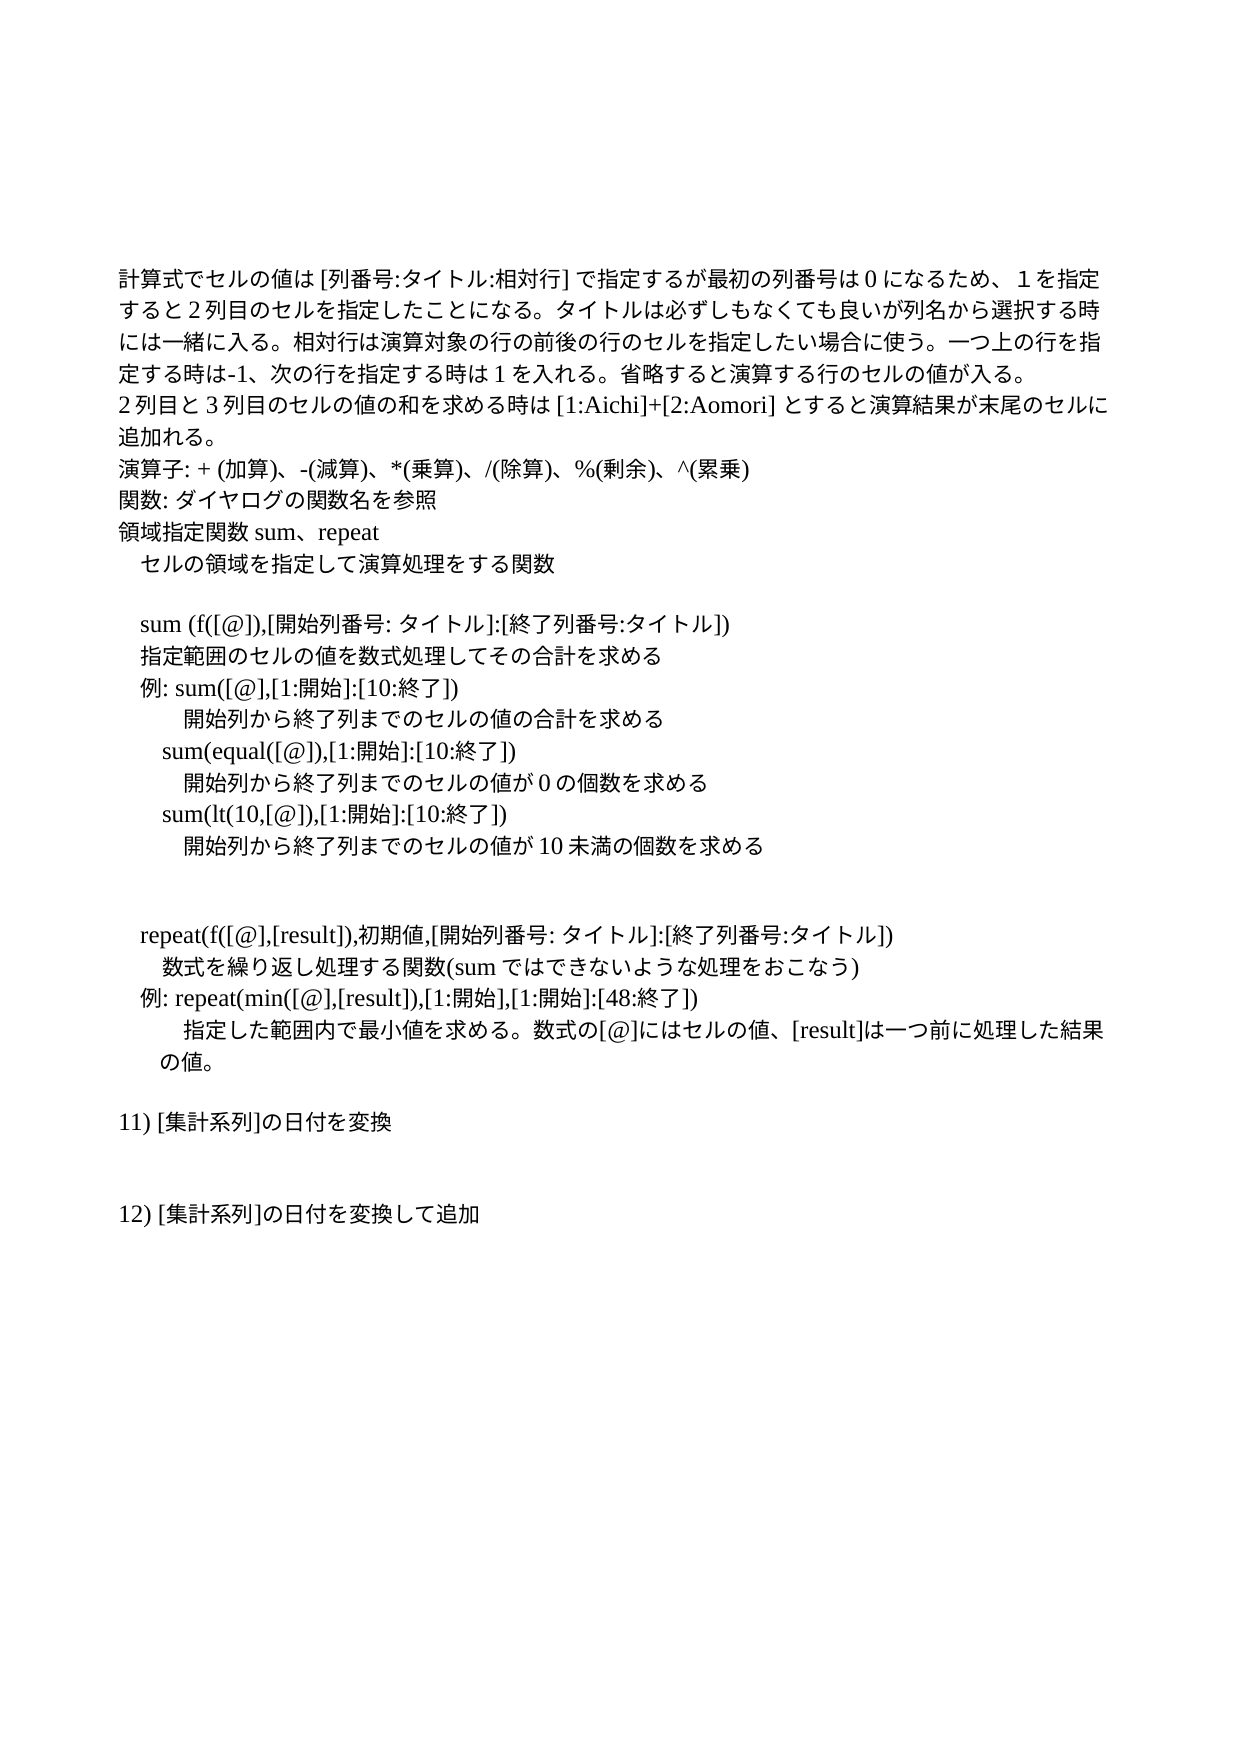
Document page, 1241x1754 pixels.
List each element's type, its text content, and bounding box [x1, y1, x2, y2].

text sum(lt(10,[@]),[1:開始]:[10:終了]) [118, 797, 1122, 829]
text repeat(f([@],[result]),初期値,[開始列番号: タイトル]:[終了列番号:タイトル]) [118, 918, 1122, 950]
text 数式を繰り返し処理する関数(sumではできないような処理をおこなう) [118, 950, 1122, 981]
text 開始列から終了列までのセルの値が10未満の個数を求める [118, 829, 1122, 861]
text 開始列から終了列までのセルの値が0の個数を求める [118, 766, 1122, 797]
text 指定範囲のセルの値を数式処理してその合計を求める [118, 639, 1122, 671]
text sum (f([@]),[開始列番号: タイトル]:[終了列番号:タイトル]) [118, 607, 1122, 639]
text 領域指定関数 sum、repeat [118, 515, 1122, 547]
text 指定した範囲内で最小値を求める。数式の[@]にはセルの値、[result]は一つ前に処理した結果の値。 [159, 1013, 1122, 1076]
text 2列目と3列目のセルの値の和を求める時は [1:Aichi]+[2:Aomori] とすると演算結果が末尾のセルに追加れる。 [118, 388, 1122, 452]
text 関数: ダイヤログの関数名を参照 [118, 483, 1122, 515]
text 例: sum([@],[1:開始]:[10:終了]) [118, 671, 1122, 702]
text 演算子: + (加算)、-(減算)、*(乗算)、/(除算)、%(剰余)、^(累乗) [118, 452, 1122, 483]
text 例: repeat(min([@],[result]),[1:開始],[1:開始]:[48:終了]) [118, 981, 1122, 1013]
text sum(equal([@]),[1:開始]:[10:終了]) [118, 734, 1122, 766]
text 12) [集計系列]の日付を変換して追加 [118, 1197, 1122, 1229]
text セルの領域を指定して演算処理をする関数 [118, 547, 1122, 578]
text 11) [集計系列]の日付を変換 [118, 1105, 1122, 1137]
text 開始列から終了列までのセルの値の合計を求める [118, 702, 1122, 734]
text 計算式でセルの値は [列番号:タイトル:相対行] で指定するが最初の列番号は0になるため、１を指定すると2列目のセルを指定したことになる。タイトルは必ずしもなくても良いが列名から選択する時には一緒に入る。相対行は演算対象の行の前後の行のセルを指定したい場合に使う。一つ上の行を指定する時は-1、次の行を指定する時は1を入れる。省略すると演算する行のセルの値が入る。 [118, 262, 1122, 388]
